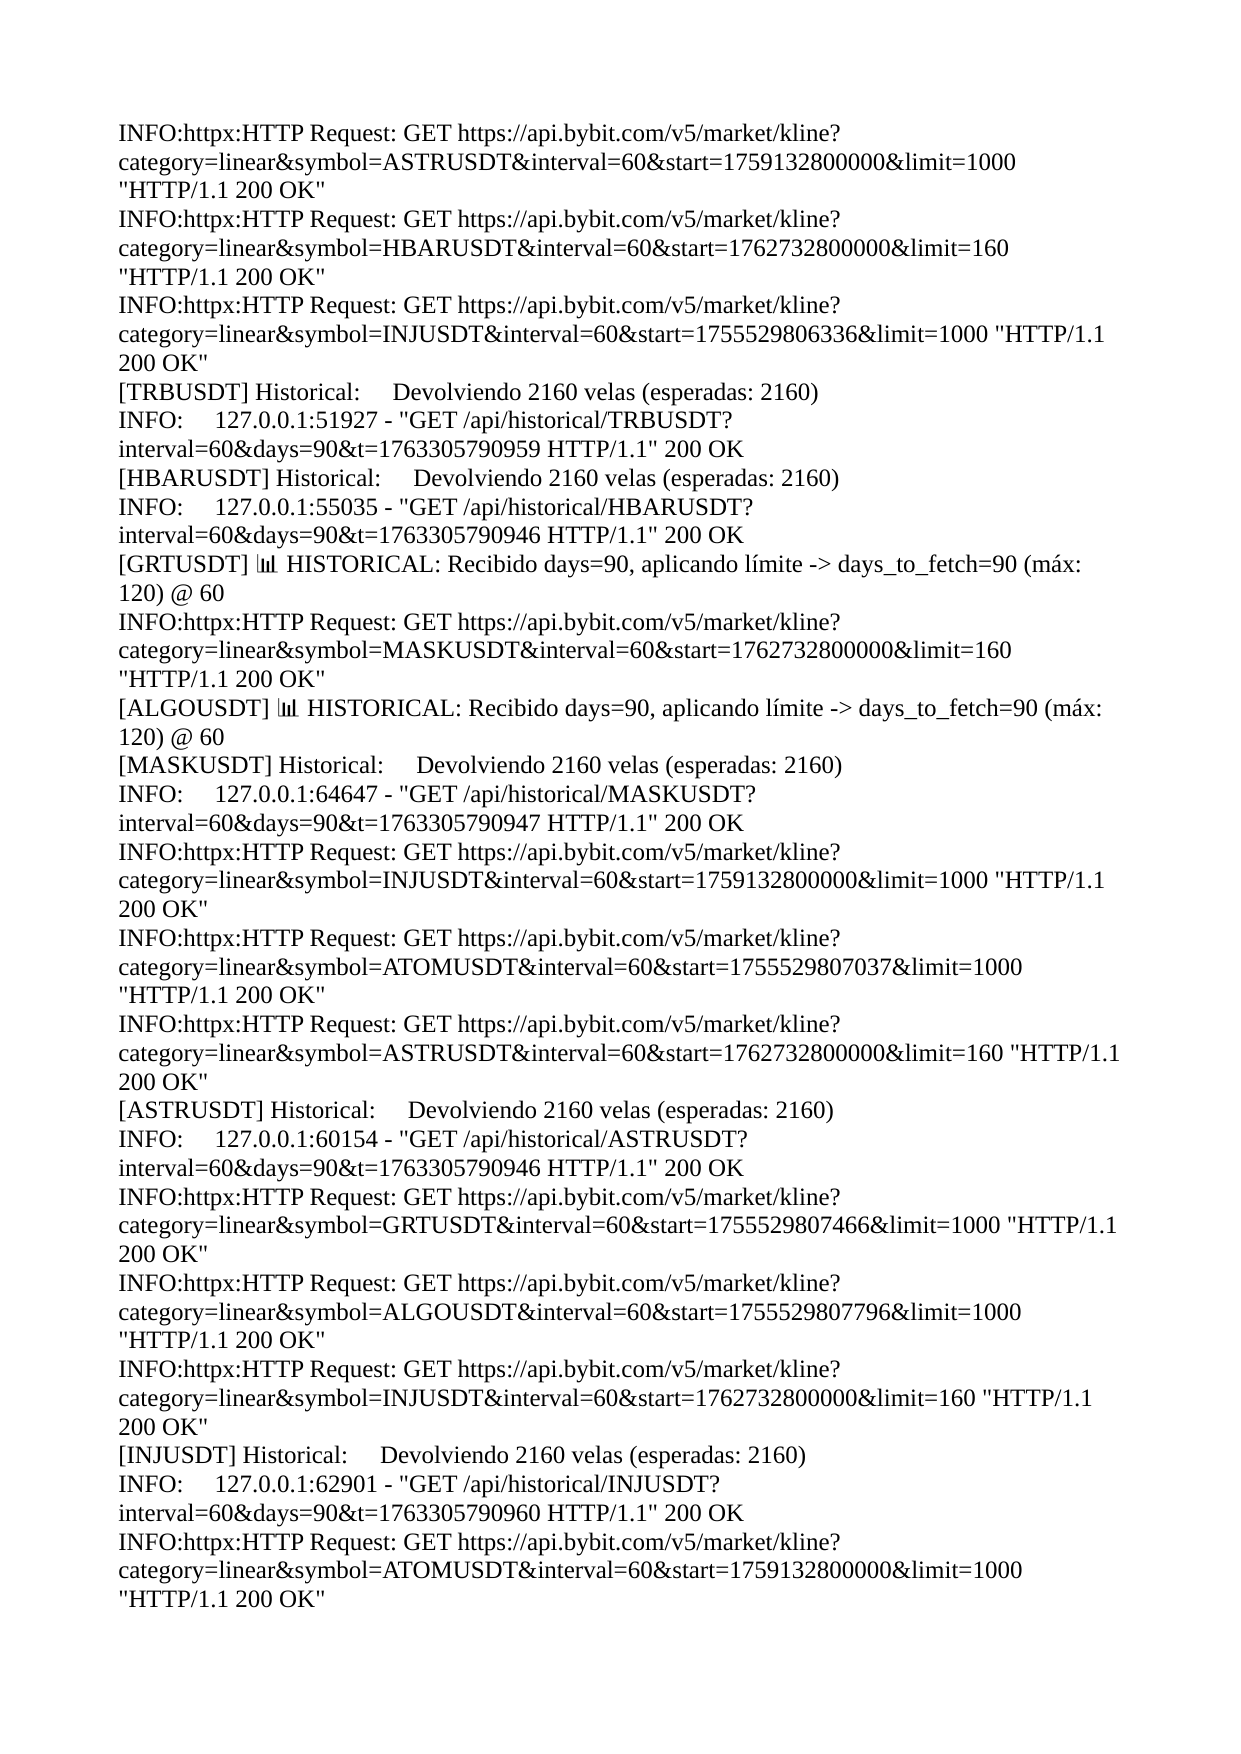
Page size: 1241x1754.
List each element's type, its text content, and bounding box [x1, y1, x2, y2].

text [MASKUSDT] Historical: ✅ Devolviendo 2160 velas (esperadas: 2160) [118, 751, 1122, 779]
text INFO:httpx:HTTP Request: GET https://api.bybit.com/v5/market/kline?category=linear&symbol=HBARUSDT&interval=60&start=1762732800000&limit=160 "HTTP/1.1 200 OK" [118, 204, 1122, 291]
text INFO: 127.0.0.1:64647 - "GET /api/historical/MASKUSDT?interval=60&days=90&t=1763305790947 HTTP/1.1" 200 OK [118, 779, 1122, 837]
text INFO:httpx:HTTP Request: GET https://api.bybit.com/v5/market/kline?category=linear&symbol=INJUSDT&interval=60&start=1762732800000&limit=160 "HTTP/1.1 200 OK" [118, 1354, 1122, 1441]
text INFO:httpx:HTTP Request: GET https://api.bybit.com/v5/market/kline?category=linear&symbol=ALGOUSDT&interval=60&start=1755529807796&limit=1000 "HTTP/1.1 200 OK" [118, 1268, 1122, 1354]
text [HBARUSDT] Historical: ✅ Devolviendo 2160 velas (esperadas: 2160) [118, 463, 1122, 492]
text INFO:httpx:HTTP Request: GET https://api.bybit.com/v5/market/kline?category=linear&symbol=MASKUSDT&interval=60&start=1762732800000&limit=160 "HTTP/1.1 200 OK" [118, 607, 1122, 693]
text [GRTUSDT] 📊 HISTORICAL: Recibido days=90, aplicando límite -> days_to_fetch=90 (máx: 120) @ 60 [118, 549, 1122, 607]
text [TRBUSDT] Historical: ✅ Devolviendo 2160 velas (esperadas: 2160) [118, 377, 1122, 406]
text INFO:httpx:HTTP Request: GET https://api.bybit.com/v5/market/kline?category=linear&symbol=INJUSDT&interval=60&start=1759132800000&limit=1000 "HTTP/1.1 200 OK" [118, 837, 1122, 923]
text INFO:httpx:HTTP Request: GET https://api.bybit.com/v5/market/kline?category=linear&symbol=ATOMUSDT&interval=60&start=1759132800000&limit=1000 "HTTP/1.1 200 OK" [118, 1527, 1122, 1613]
text INFO:httpx:HTTP Request: GET https://api.bybit.com/v5/market/kline?category=linear&symbol=ATOMUSDT&interval=60&start=1755529807037&limit=1000 "HTTP/1.1 200 OK" [118, 923, 1122, 1009]
text INFO:httpx:HTTP Request: GET https://api.bybit.com/v5/market/kline?category=linear&symbol=INJUSDT&interval=60&start=1755529806336&limit=1000 "HTTP/1.1 200 OK" [118, 291, 1122, 377]
text INFO: 127.0.0.1:60154 - "GET /api/historical/ASTRUSDT?interval=60&days=90&t=1763305790946 HTTP/1.1" 200 OK [118, 1124, 1122, 1182]
text INFO:httpx:HTTP Request: GET https://api.bybit.com/v5/market/kline?category=linear&symbol=GRTUSDT&interval=60&start=1755529807466&limit=1000 "HTTP/1.1 200 OK" [118, 1182, 1122, 1268]
text INFO: 127.0.0.1:55035 - "GET /api/historical/HBARUSDT?interval=60&days=90&t=1763305790946 HTTP/1.1" 200 OK [118, 492, 1122, 549]
text [ALGOUSDT] 📊 HISTORICAL: Recibido days=90, aplicando límite -> days_to_fetch=90 (máx: 120) @ 60 [118, 693, 1122, 751]
text [INJUSDT] Historical: ✅ Devolviendo 2160 velas (esperadas: 2160) [118, 1441, 1122, 1469]
text [ASTRUSDT] Historical: ✅ Devolviendo 2160 velas (esperadas: 2160) [118, 1096, 1122, 1124]
text INFO: 127.0.0.1:51927 - "GET /api/historical/TRBUSDT?interval=60&days=90&t=1763305790959 HTTP/1.1" 200 OK [118, 406, 1122, 463]
text INFO:httpx:HTTP Request: GET https://api.bybit.com/v5/market/kline?category=linear&symbol=ASTRUSDT&interval=60&start=1762732800000&limit=160 "HTTP/1.1 200 OK" [118, 1009, 1122, 1096]
text INFO: 127.0.0.1:62901 - "GET /api/historical/INJUSDT?interval=60&days=90&t=1763305790960 HTTP/1.1" 200 OK [118, 1469, 1122, 1527]
text INFO:httpx:HTTP Request: GET https://api.bybit.com/v5/market/kline?category=linear&symbol=ASTRUSDT&interval=60&start=1759132800000&limit=1000 "HTTP/1.1 200 OK" [118, 118, 1122, 204]
